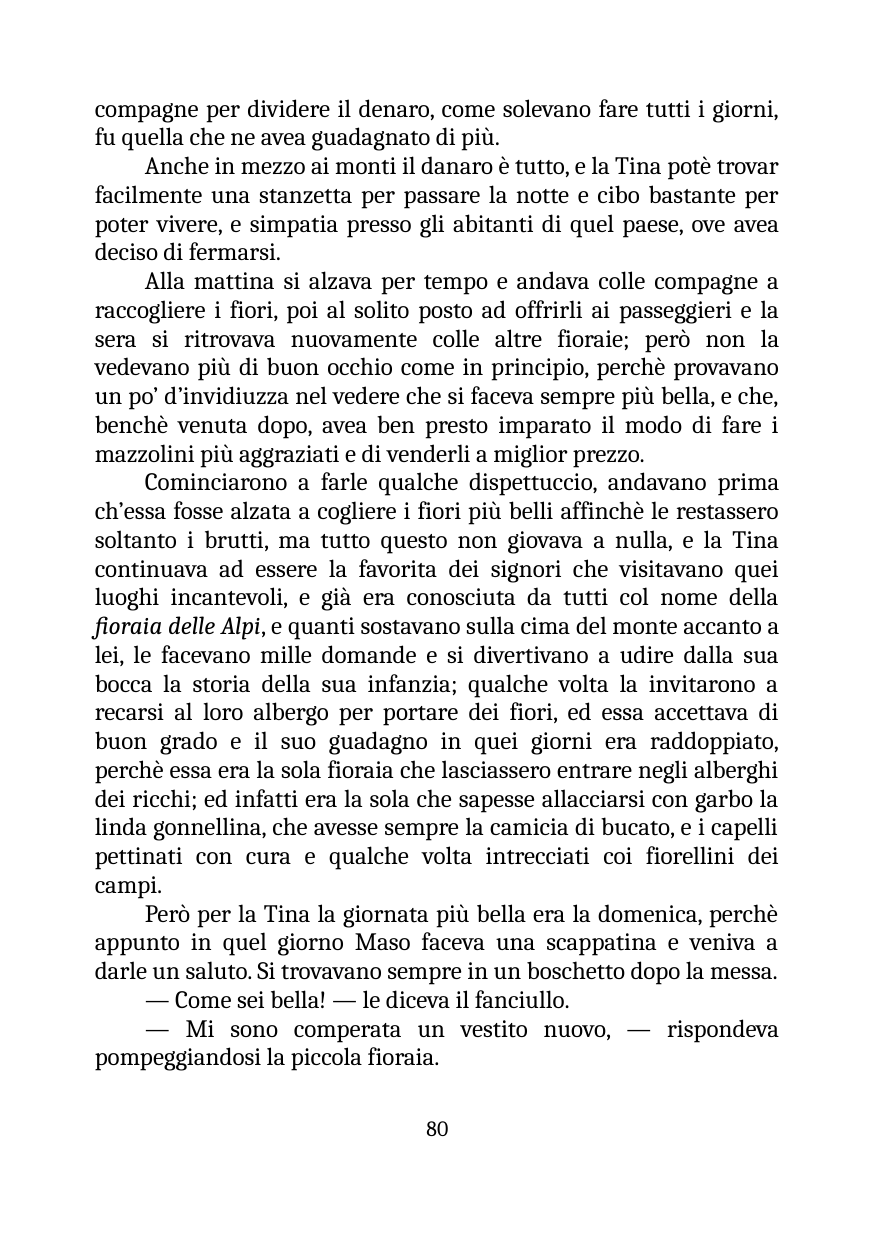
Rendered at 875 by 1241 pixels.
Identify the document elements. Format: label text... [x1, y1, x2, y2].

text compagne per dividere il denaro, come solevano fare tutti i giorni, fu quella che ne avea guadagnato di più. [94, 94, 779, 152]
text — Mi sono comperata un vestito nuovo, — rispondeva pompeggiandosi la piccola fioraia. [94, 1014, 779, 1072]
text — Come sei bella! — le diceva il fanciullo. [94, 986, 779, 1014]
text Cominciarono a farle qualche dispettuccio, andavano prima ch’essa fosse alzata a cogliere i fiori più belli affinchè le restassero soltanto i brutti, ma tutto questo non giovava a nulla, e la Tina continuava ad essere la favorita dei signori che visitavano quei luoghi incantevoli, e già era conosciuta da tutti col nome della fioraia delle Alpi, e quanti sostavano sulla cima del monte accanto a lei, le facevano mille domande e si divertivano a udire dalla sua bocca la storia della sua infanzia; qualche volta la invitarono a recarsi al loro albergo per portare dei fiori, ed essa accettava di buon grado e il suo guadagno in quei giorni era raddoppiato, perchè essa era la sola fioraia che lasciassero entrare negli alberghi dei ricchi; ed infatti era la sola che sapesse allacciarsi con garbo la linda gonnellina, che avesse sempre la camicia di bucato, e i capelli pettinati con cura e qualche volta intrecciati coi fiorellini dei campi. [94, 468, 779, 899]
text Alla mattina si alzava per tempo e andava colle compagne a raccogliere i fiori, poi al solito posto ad offrirli ai passeggieri e la sera si ritrovava nuovamente colle altre fioraie; però non la vedevano più di buon occhio come in principio, perchè provavano un po’ d’invidiuzza nel vedere che si faceva sempre più bella, e che, benchè venuta dopo, avea ben presto imparato il modo di fare i mazzolini più aggraziati e di venderli a miglior prezzo. [94, 267, 779, 468]
text Però per la Tina la giornata più bella era la domenica, perchè appunto in quel giorno Maso faceva una scappatina e veniva a darle un saluto. Si trovavano sempre in un boschetto dopo la messa. [94, 899, 779, 986]
text Anche in mezzo ai monti il danaro è tutto, e la Tina potè trovar facilmente una stanzetta per passare la notte e cibo bastante per poter vivere, e simpatia presso gli abitanti di quel paese, ove avea deciso di fermarsi. [94, 152, 779, 267]
